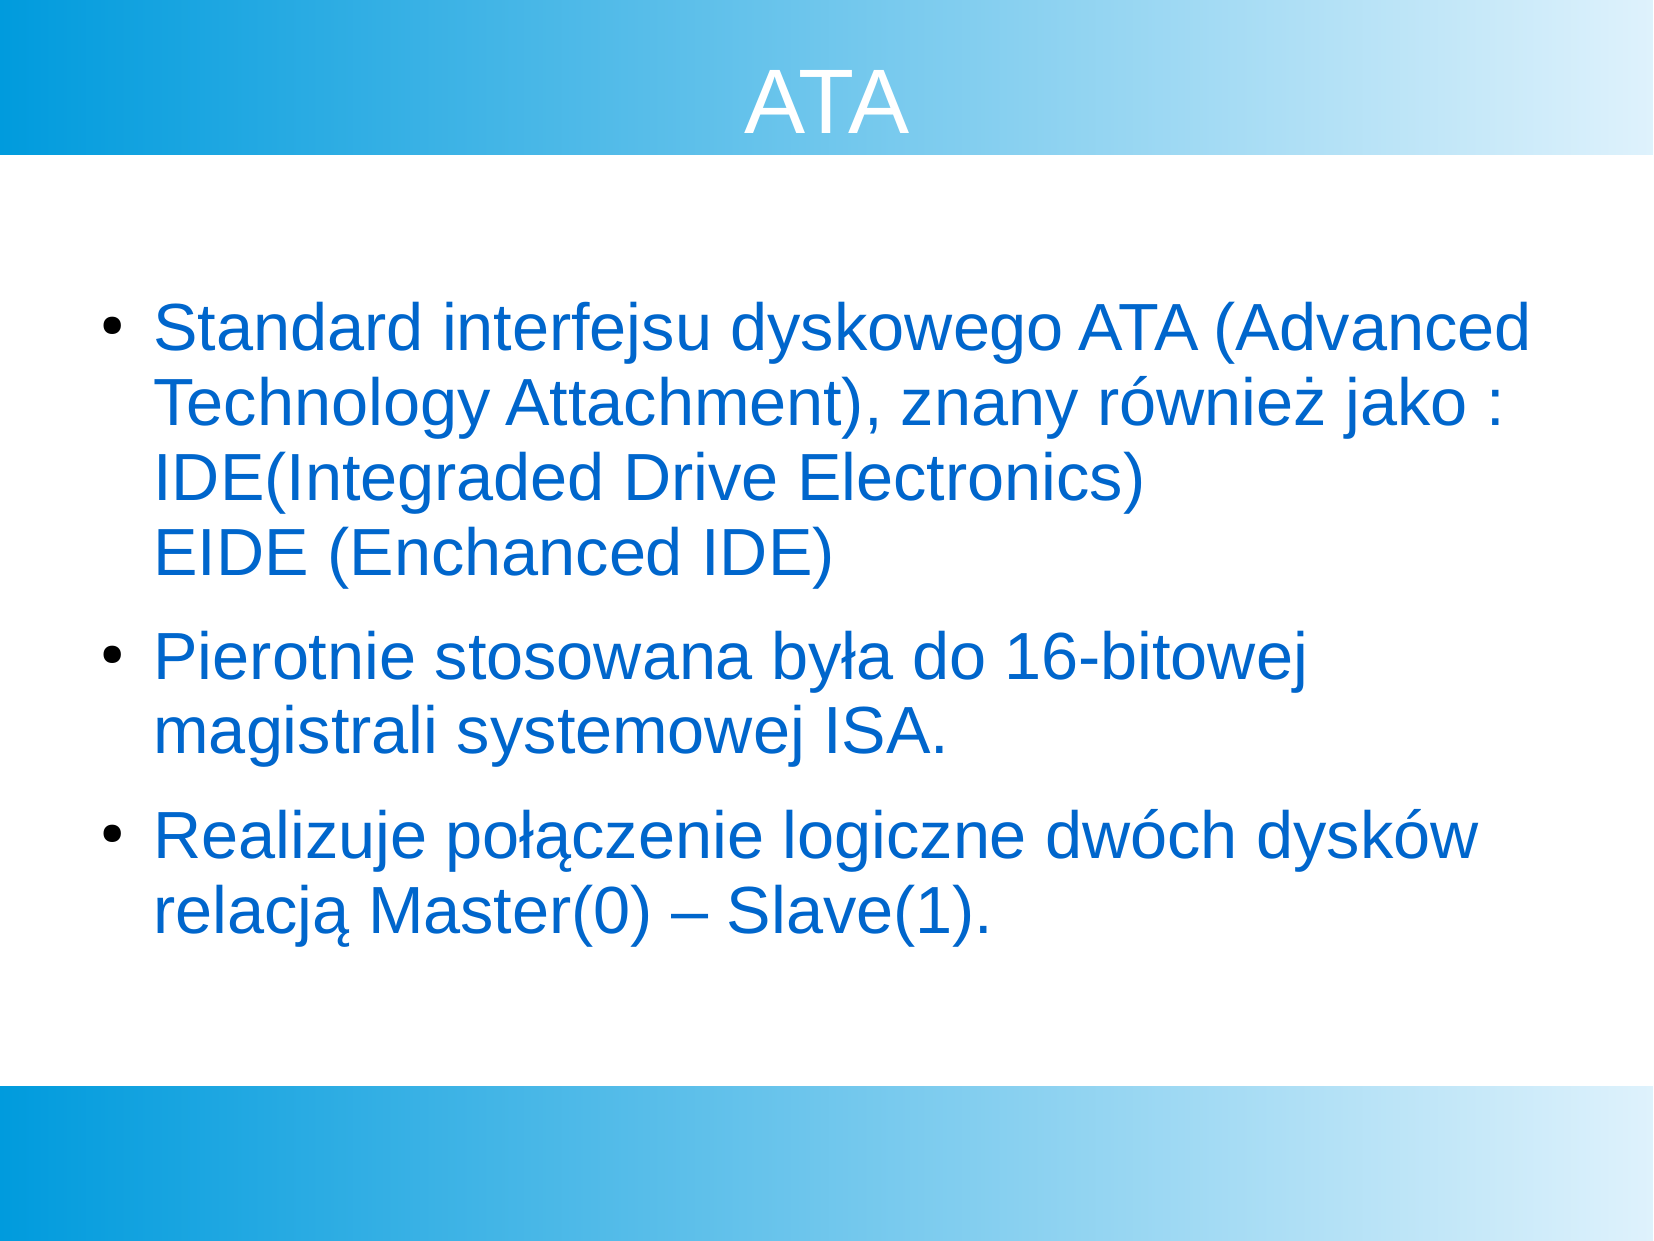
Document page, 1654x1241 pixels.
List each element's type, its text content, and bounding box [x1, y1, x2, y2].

title ATA [82, 49, 1571, 155]
list Standard interfejsu dyskowego ATA (Advanced Technology Attachment), znany również jako : IDE(Integraded Drive Electronics) EIDE (Enchanced IDE) Pierotnie stosowana była do 16-bitowej magistrali systemowej ISA. Realizuje połączenie logiczne dwóch dysków relacją Master(0) – Slave(1). [82, 290, 1571, 1010]
